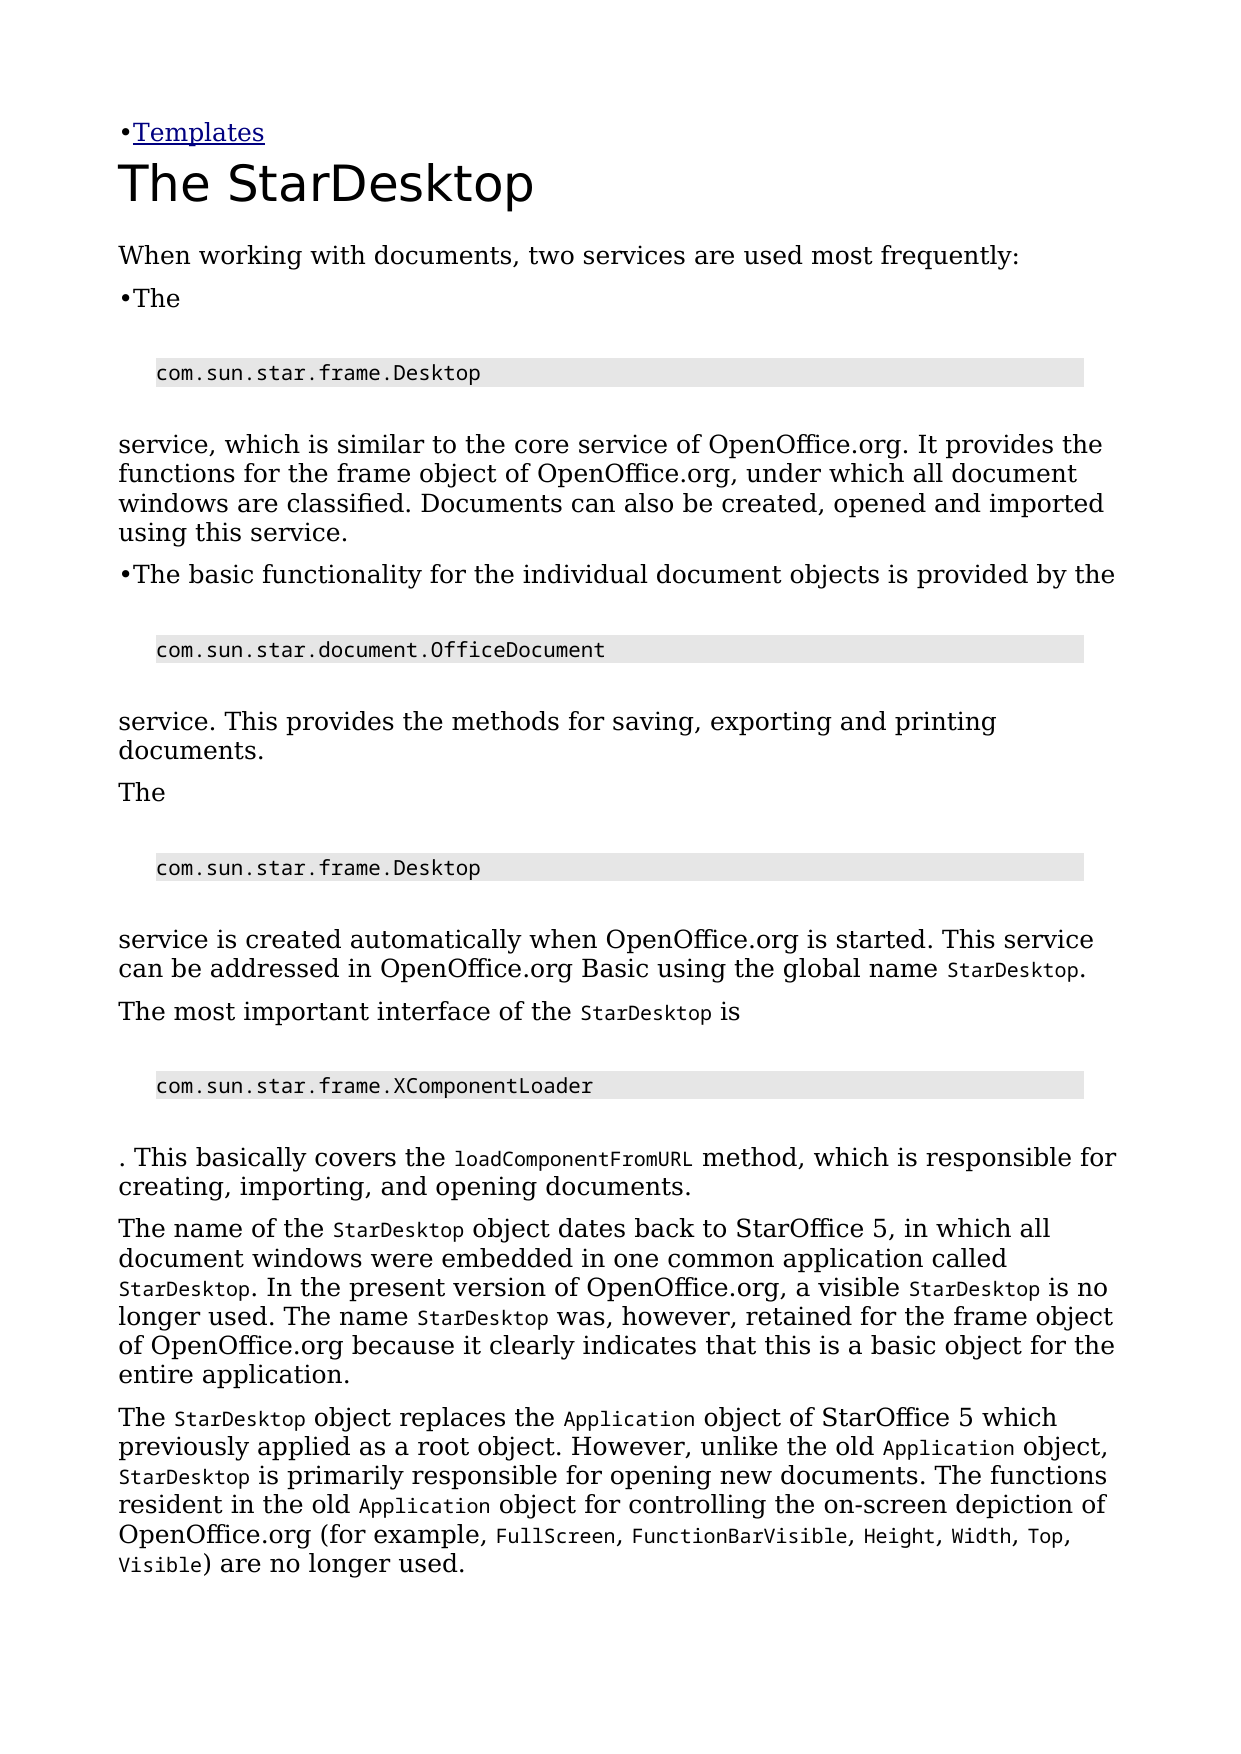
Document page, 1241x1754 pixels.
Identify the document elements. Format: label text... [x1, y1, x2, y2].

text service is created automatically when OpenOffice.org is started. This service can be addressed in OpenOffice.org Basic using the global name StarDesktop. [118, 925, 1122, 983]
text The most important interface of the StarDesktop is [118, 997, 1122, 1026]
text . This basically covers the loadComponentFromURL method, which is responsible for creating, importing, and opening documents. [118, 1143, 1122, 1201]
text com.sun.star.frame.XComponentLoader [156, 1071, 1084, 1099]
subtitle The StarDesktop [118, 155, 1122, 213]
list service, which is similar to the core service of OpenOffice.org. It provides the functions for the frame object of OpenOffice.org, under which all document windows are classified. Documents can also be created, opened and imported using this service. [118, 430, 1122, 547]
text When working with documents, two services are used most frequently: [118, 242, 1122, 271]
text The [118, 779, 1122, 808]
text The name of the StarDesktop object dates back to StarOffice 5, in which all document windows were embedded in one common application called StarDesktop. In the present version of OpenOffice.org, a visible StarDesktop is no longer used. The name StarDesktop was, however, retained for the frame object of OpenOffice.org because it clearly indicates that this is a basic object for the entire application. [118, 1215, 1122, 1390]
list The basic functionality for the individual document objects is provided by the [118, 561, 1122, 590]
list com.sun.star.document.OfficeDocument [156, 635, 1084, 663]
list The [118, 284, 1122, 313]
list com.sun.star.frame.Desktop [156, 358, 1084, 387]
text com.sun.star.frame.Desktop [156, 853, 1084, 881]
text The StarDesktop object replaces the Application object of StarOffice 5 which previously applied as a root object. However, unlike the old Application object, StarDesktop is primarily responsible for opening new documents. The functions resident in the old Application object for controlling the on-screen depiction of OpenOffice.org (for example, FullScreen, FunctionBarVisible, Height, Width, Top, Visible) are no longer used. [118, 1403, 1122, 1578]
list service. This provides the methods for saving, exporting and printing documents. [118, 707, 1122, 765]
list Templates [118, 118, 1122, 147]
